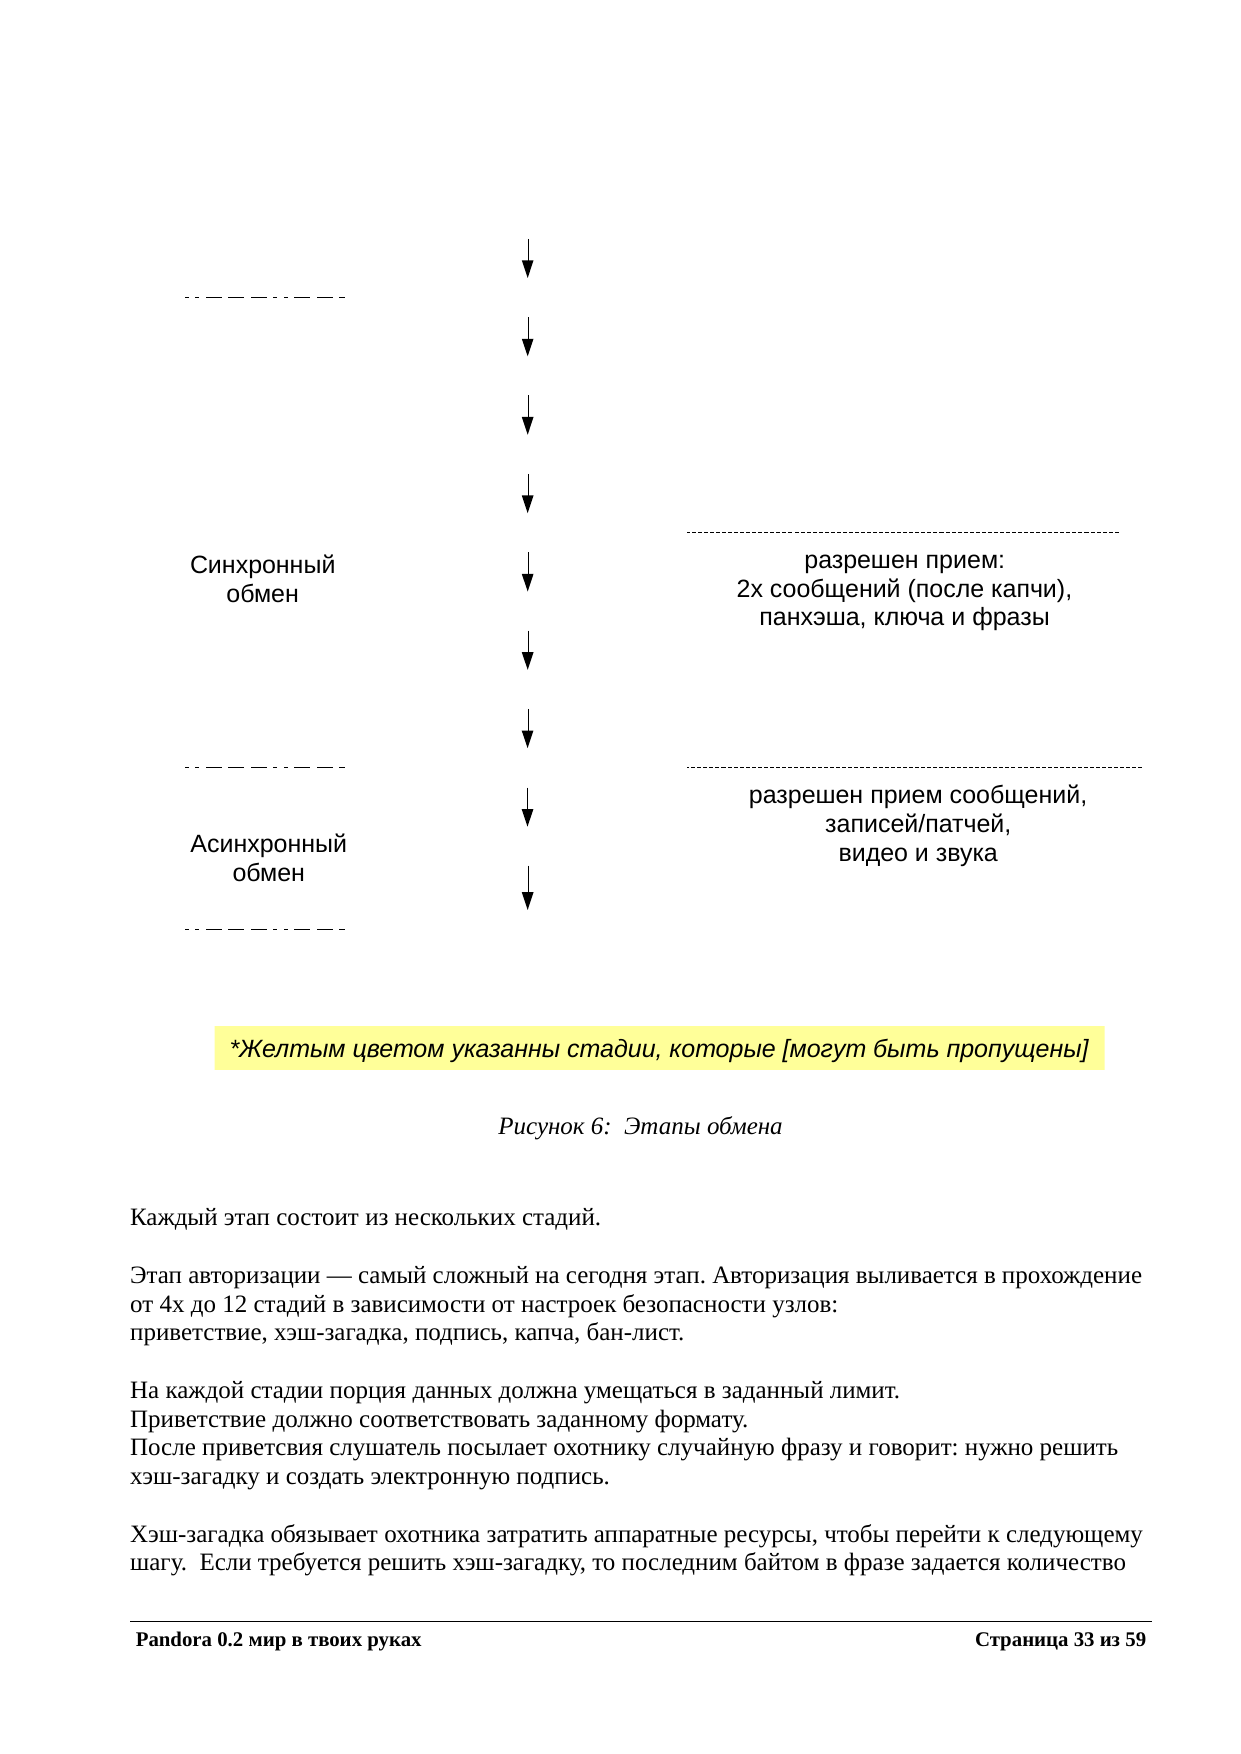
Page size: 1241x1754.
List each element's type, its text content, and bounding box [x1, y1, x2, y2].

text Этап авторизации — самый сложный на сегодня этап. Авторизация выливается в прохождение от 4х до 12 стадий в зависимости от настроек безопасности узлов: [130, 1260, 1152, 1317]
text Рисунок 6: Этапы обмена [127, 1111, 1155, 1140]
text На каждой стадии порция данных должна умещаться в заданный лимит. [130, 1375, 1152, 1404]
text Приветствие должно соответствовать заданному формату. [130, 1404, 1152, 1432]
text приветствие, хэш-загадка, подпись, капча, бан-лист. [130, 1317, 1152, 1346]
text Каждый этап состоит из нескольких стадий. [130, 1202, 1152, 1231]
text После приветсвия слушатель посылает охотнику случайную фразу и говорит: нужно решить хэш-загадку и создать электронную подпись. [130, 1432, 1152, 1490]
text Хэш-загадка обязывает охотника затратить аппаратные ресурсы, чтобы перейти к следующему шагу. Если требуется решить хэш-загадку, то последним байтом в фразе задается количество [130, 1519, 1152, 1576]
